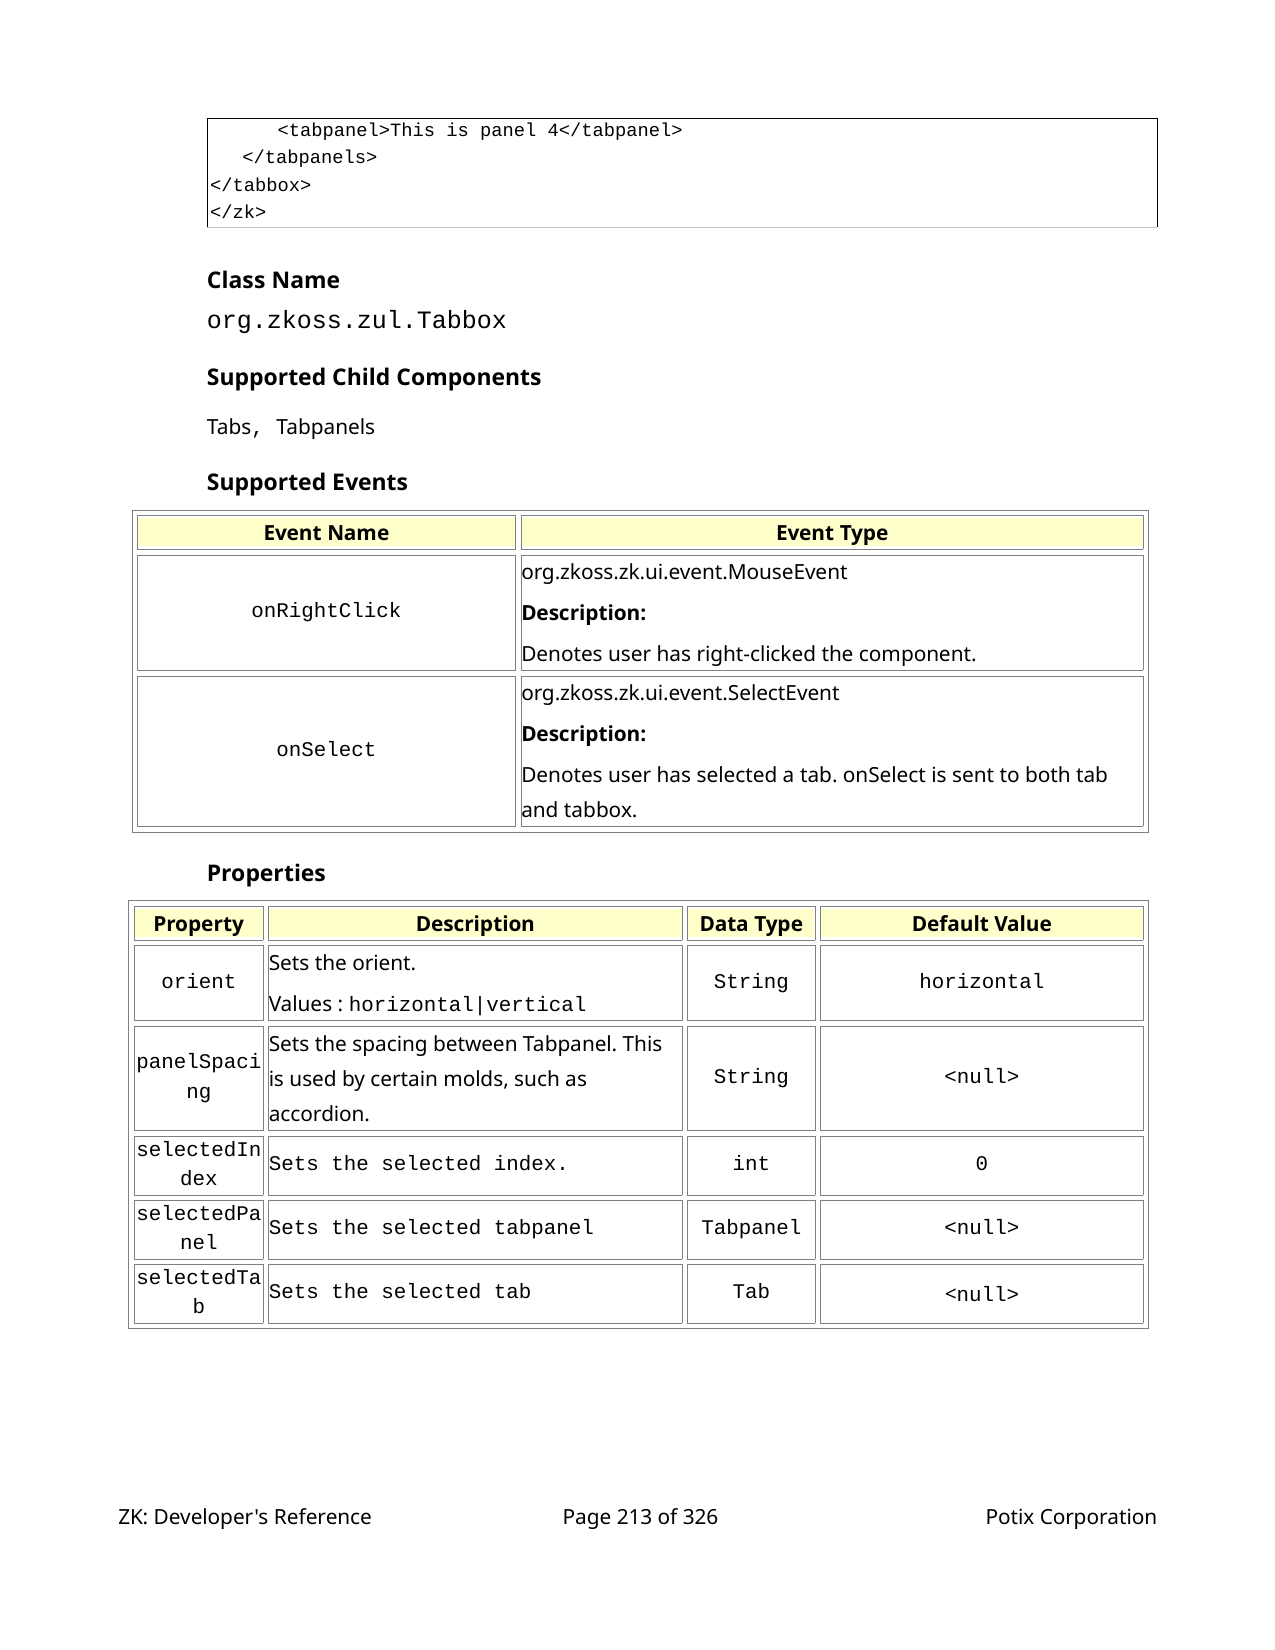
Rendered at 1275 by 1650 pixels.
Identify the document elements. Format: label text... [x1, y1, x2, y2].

subtitle Supported Events [207, 466, 1157, 497]
table_cell int [685, 1130, 817, 1194]
table_cell Sets the selected tabpanel [266, 1195, 685, 1259]
subtitle Properties [207, 857, 1157, 888]
table_cell onRightClick [134, 549, 518, 670]
table_header Default Value [818, 901, 1146, 940]
text org.zkoss.zul.Tabbox [207, 307, 1157, 336]
table_cell 0 [818, 1130, 1146, 1194]
table_header Event Type [518, 511, 1146, 549]
table_cell Tabpanel [685, 1195, 817, 1259]
table_cell Sets the selected tab [266, 1259, 685, 1323]
table_cell selectedPanel [131, 1195, 266, 1259]
table_header Event Name [134, 511, 518, 549]
text </zk> [208, 200, 1157, 227]
subtitle Supported Child Components [207, 361, 1157, 392]
table_cell Tab [685, 1259, 817, 1323]
text Tabs, Tabpanels [207, 412, 1157, 441]
table_cell onSelect [134, 670, 518, 826]
table_cell <null> [818, 1195, 1146, 1259]
table_cell <null> [818, 1259, 1146, 1323]
text <tabpanel>This is panel 4</tabpanel> [208, 119, 1157, 142]
table_cell selectedIndex [131, 1130, 266, 1194]
table_cell org.zkoss.zk.ui.event.SelectEvent Description: Denotes user has selected a tab. onSelect is sent to both tab and tabbox. [518, 670, 1146, 826]
subtitle Class Name [207, 264, 1157, 295]
table_cell String [685, 940, 817, 1020]
table_cell String [685, 1020, 817, 1130]
table_cell org.zkoss.zk.ui.event.MouseEvent Description: Denotes user has right-clicked the component. [518, 549, 1146, 670]
table_header Description [266, 901, 685, 940]
text </tabbox> [208, 172, 1157, 197]
table_cell panelSpacing [131, 1020, 266, 1130]
table_cell Sets the spacing between Tabpanel. This is used by certain molds, such as accordion. [266, 1020, 685, 1130]
table_cell Sets the selected index. [266, 1130, 685, 1194]
table_header Property [131, 901, 266, 940]
table_cell horizontal [818, 940, 1146, 1020]
table_header Data Type [685, 901, 817, 940]
table_cell <null> [818, 1020, 1146, 1130]
table_cell selectedTab [131, 1259, 266, 1323]
table_cell Sets the orient. Values : horizontal|vertical [266, 940, 685, 1020]
table_cell orient [131, 940, 266, 1020]
text </tabpanels> [208, 145, 1157, 169]
